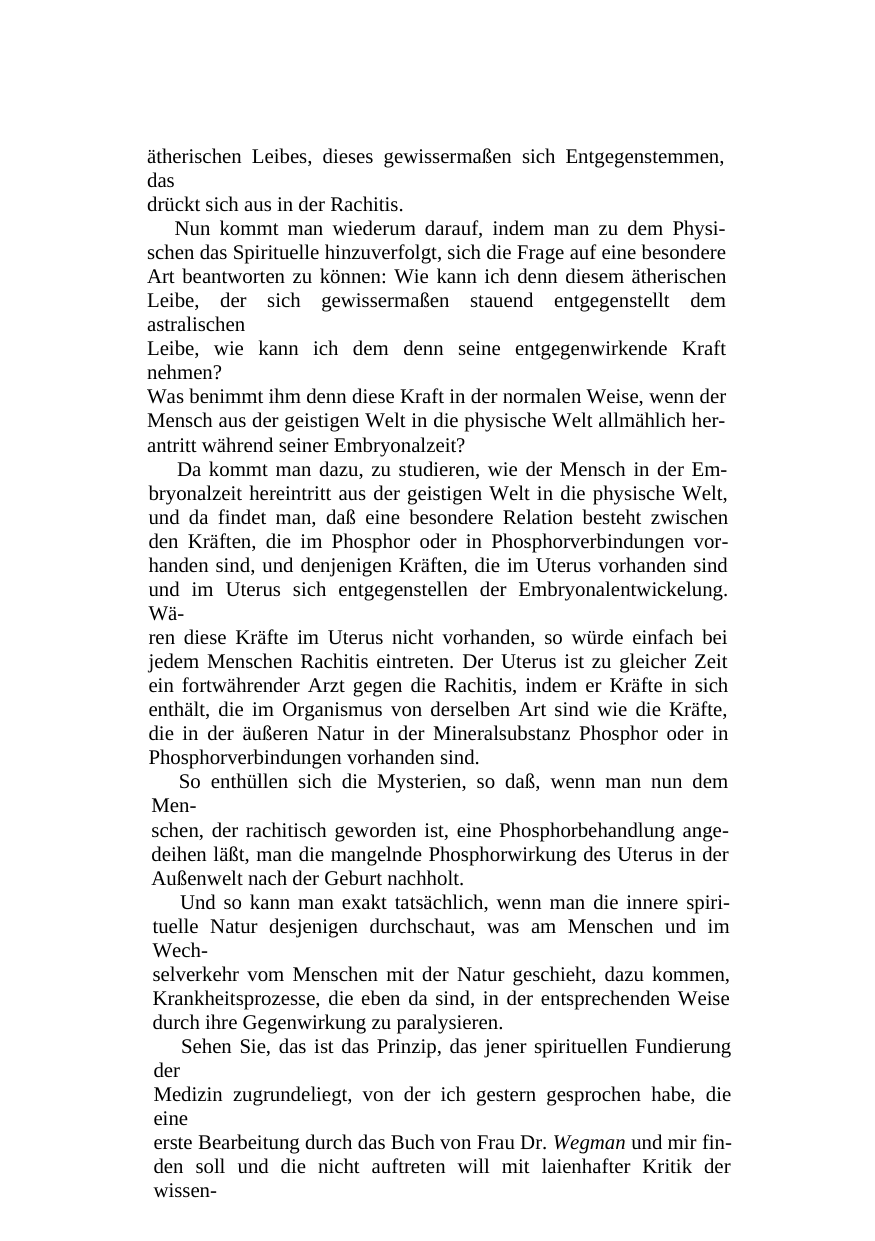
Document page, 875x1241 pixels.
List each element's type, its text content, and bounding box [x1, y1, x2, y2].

text Da kommt man dazu, zu studieren, wie der Mensch in der Em- bryonalzeit hereintritt aus der geistigen Welt in die physische Welt, und da findet man, daß eine besondere Relation besteht zwischen den Kräften, die im Phosphor oder in Phosphorverbindungen vor- handen sind, und denjenigen Kräften, die im Uterus vorhanden sind und im Uterus sich entgegenstellen der Embryonalentwickelung. Wä- ren diese Kräfte im Uterus nicht vorhanden, so würde einfach bei jedem Menschen Rachitis eintreten. Der Uterus ist zu gleicher Zeit ein fortwährender Arzt gegen die Rachitis, indem er Kräfte in sich enthält, die im Organismus von derselben Art sind wie die Kräfte, die in der äußeren Natur in der Mineralsubstanz Phosphor oder in Phosphorverbindungen vorhanden sind. [148, 457, 729, 769]
text Sehen Sie, das ist das Prinzip, das jener spirituellen Fundierung der Medizin zugrundeliegt, von der ich gestern gesprochen habe, die eine erste Bearbeitung durch das Buch von Frau Dr. Wegman und mir fin- den soll und die nicht auftreten will mit laienhafter Kritik der wissen- [153, 1034, 732, 1202]
text Nun kommt man wiederum darauf, indem man zu dem Physi- schen das Spirituelle hinzuverfolgt, sich die Frage auf eine besondere Art beantworten zu können: Wie kann ich denn diesem ätherischen Leibe, der sich gewissermaßen stauend entgegenstellt dem astralischen Leibe, wie kann ich dem denn seine entgegenwirkende Kraft nehmen? Was benimmt ihm denn diese Kraft in der normalen Weise, wenn der Mensch aus der geistigen Welt in die physische Welt allmählich her- antritt während seiner Embryonalzeit? [147, 216, 727, 457]
text So enthüllen sich die Mysterien, so daß, wenn man nun dem Men- schen, der rachitisch geworden ist, eine Phosphorbehandlung ange- deihen läßt, man die mangelnde Phosphorwirkung des Uterus in der Außenwelt nach der Geburt nachholt. [151, 769, 730, 890]
text ätherischen Leibes, dieses gewissermaßen sich Entgegenstemmen, das drückt sich aus in der Rachitis. [147, 144, 725, 216]
text Und so kann man exakt tatsächlich, wenn man die innere spiri- tuelle Natur desjenigen durchschaut, was am Menschen und im Wech- selverkehr vom Menschen mit der Natur geschieht, dazu kommen, Krankheitsprozesse, die eben da sind, in der entsprechenden Weise durch ihre Gegenwirkung zu paralysieren. [152, 890, 731, 1034]
